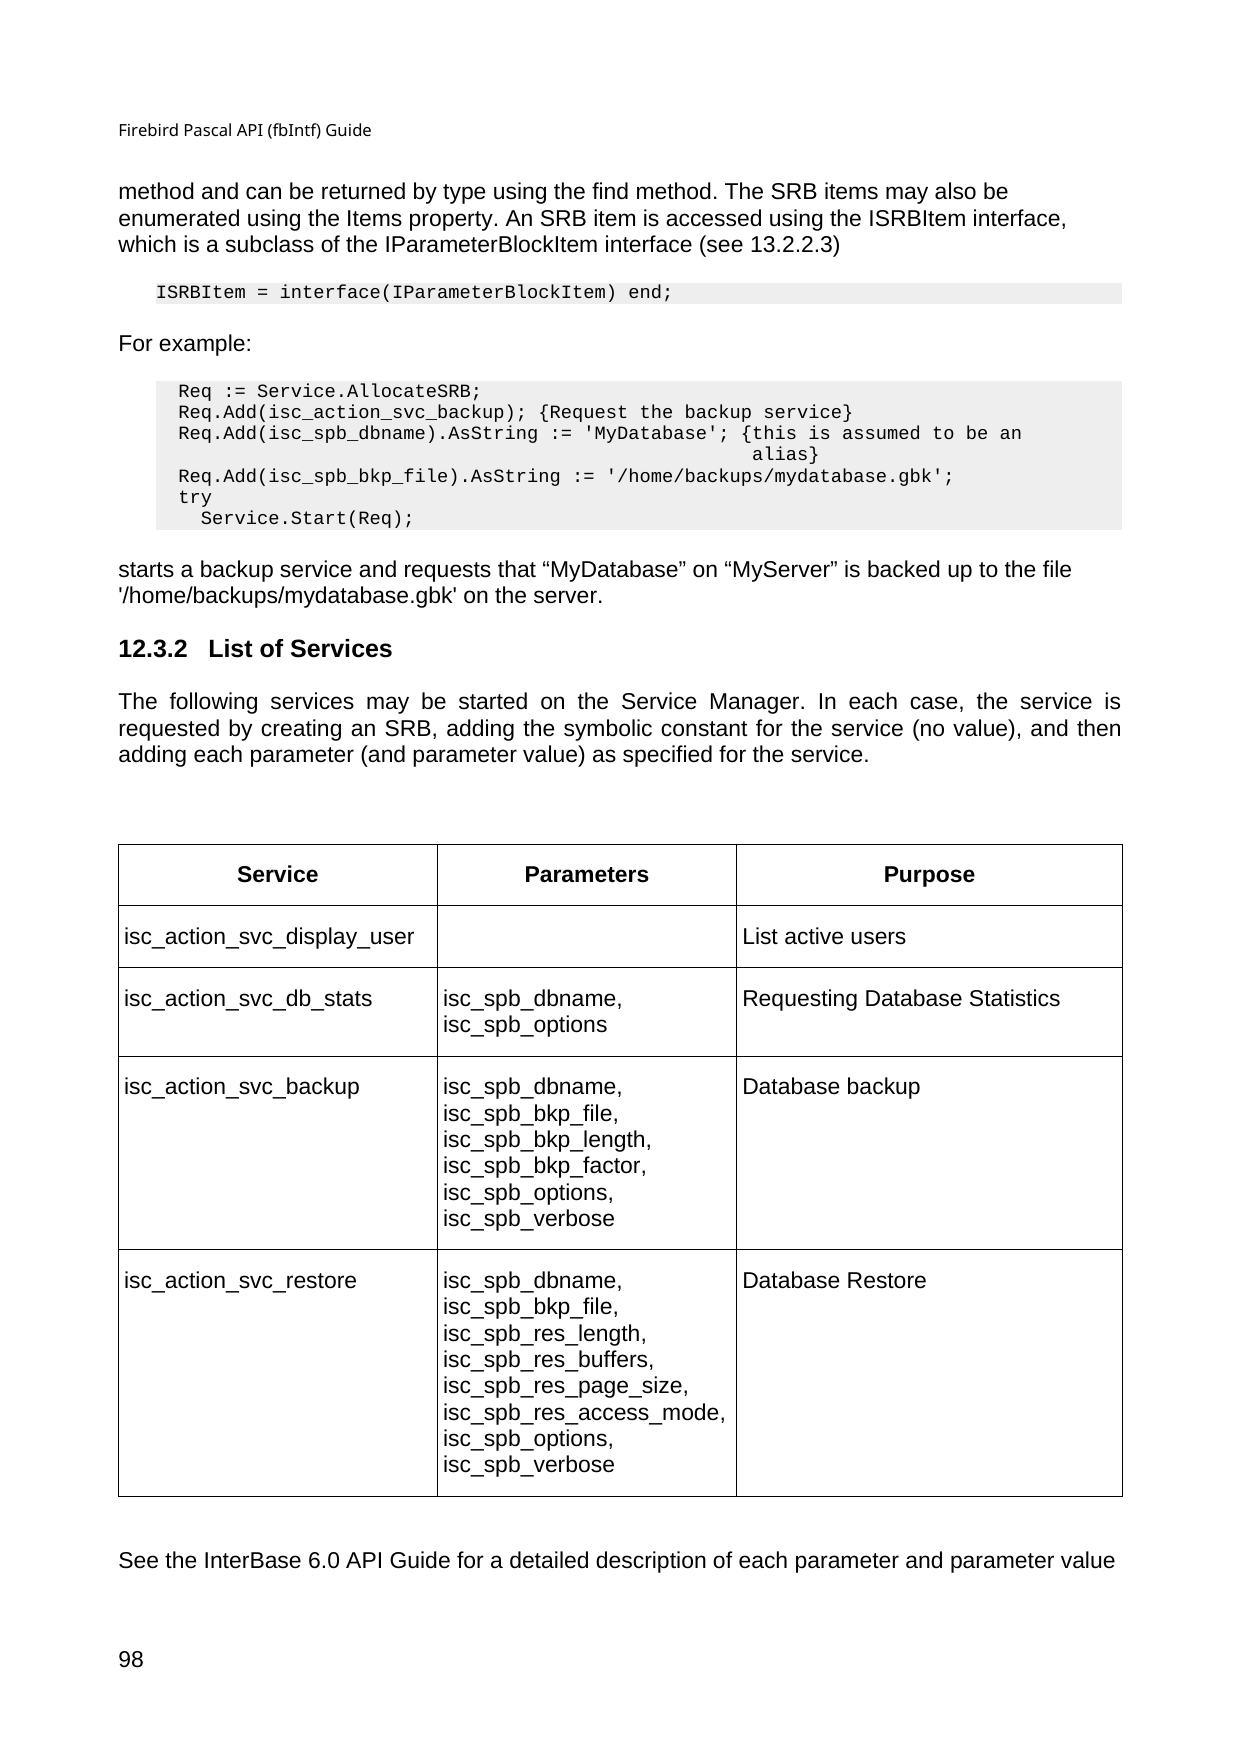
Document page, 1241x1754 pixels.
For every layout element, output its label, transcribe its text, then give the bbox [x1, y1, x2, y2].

text Req.Add(isc_spb_dbname).AsString := 'MyDatabase'; {this is assumed to be an [156, 424, 1122, 445]
text Req.Add(isc_action_svc_backup); {Request the backup service} [156, 403, 1122, 424]
text ISRBItem = interface(IParameterBlockItem) end; [156, 283, 1122, 304]
text See the InterBase 6.0 API Guide for a detailed description of each parameter and parameter value [118, 1547, 1122, 1573]
subtitle List of Services [118, 634, 1122, 663]
text The following services may be started on the Service Manager. In each case, the service is requested by creating an SRB, adding the symbolic constant for the service (no value), and then adding each parameter (and parameter value) as specified for the service. [118, 688, 1122, 767]
table_header Purpose [737, 845, 1122, 905]
text starts a backup service and requests that “MyDatabase” on “MyServer” is backed up to the file '/home/backups/mydatabase.gbk' on the server. [118, 556, 1122, 608]
text For example: [118, 329, 1122, 356]
table_cell isc_action_svc_display_user [119, 906, 437, 967]
table_cell isc_action_svc_db_stats [119, 968, 437, 1056]
text Req.Add(isc_spb_bkp_file).AsString := '/home/backups/mydatabase.gbk'; [156, 466, 1122, 488]
table_cell isc_spb_dbname, isc_spb_bkp_file, isc_spb_bkp_length, isc_spb_bkp_factor, isc_spb_options, isc_spb_verbose [438, 1057, 736, 1249]
table_cell Database Restore [737, 1250, 1122, 1496]
table_cell isc_action_svc_restore [119, 1250, 437, 1496]
table_cell Requesting Database Statistics [737, 968, 1122, 1056]
table_cell isc_spb_dbname, isc_spb_options [438, 968, 736, 1056]
table_cell [438, 906, 736, 967]
table_cell Database backup [737, 1057, 1122, 1249]
text Service.Start(Req); [156, 509, 1122, 530]
text Req := Service.AllocateSRB; [156, 381, 1122, 403]
table_cell isc_action_svc_backup [119, 1057, 437, 1249]
text alias} [156, 445, 1122, 466]
table_cell List active users [737, 906, 1122, 967]
table_header Parameters [438, 845, 736, 905]
table_header Service [119, 845, 437, 905]
text method and can be returned by type using the find method. The SRB items may also be enumerated using the Items property. An SRB item is accessed using the ISRBItem interface, which is a subclass of the IParameterBlockItem interface (see 13.2.2.3) [118, 178, 1122, 257]
text try [156, 488, 1122, 509]
table_cell isc_spb_dbname, isc_spb_bkp_file, isc_spb_res_length, isc_spb_res_buffers, isc_spb_res_page_size, isc_spb_res_access_mode, isc_spb_options, isc_spb_verbose [438, 1250, 736, 1496]
